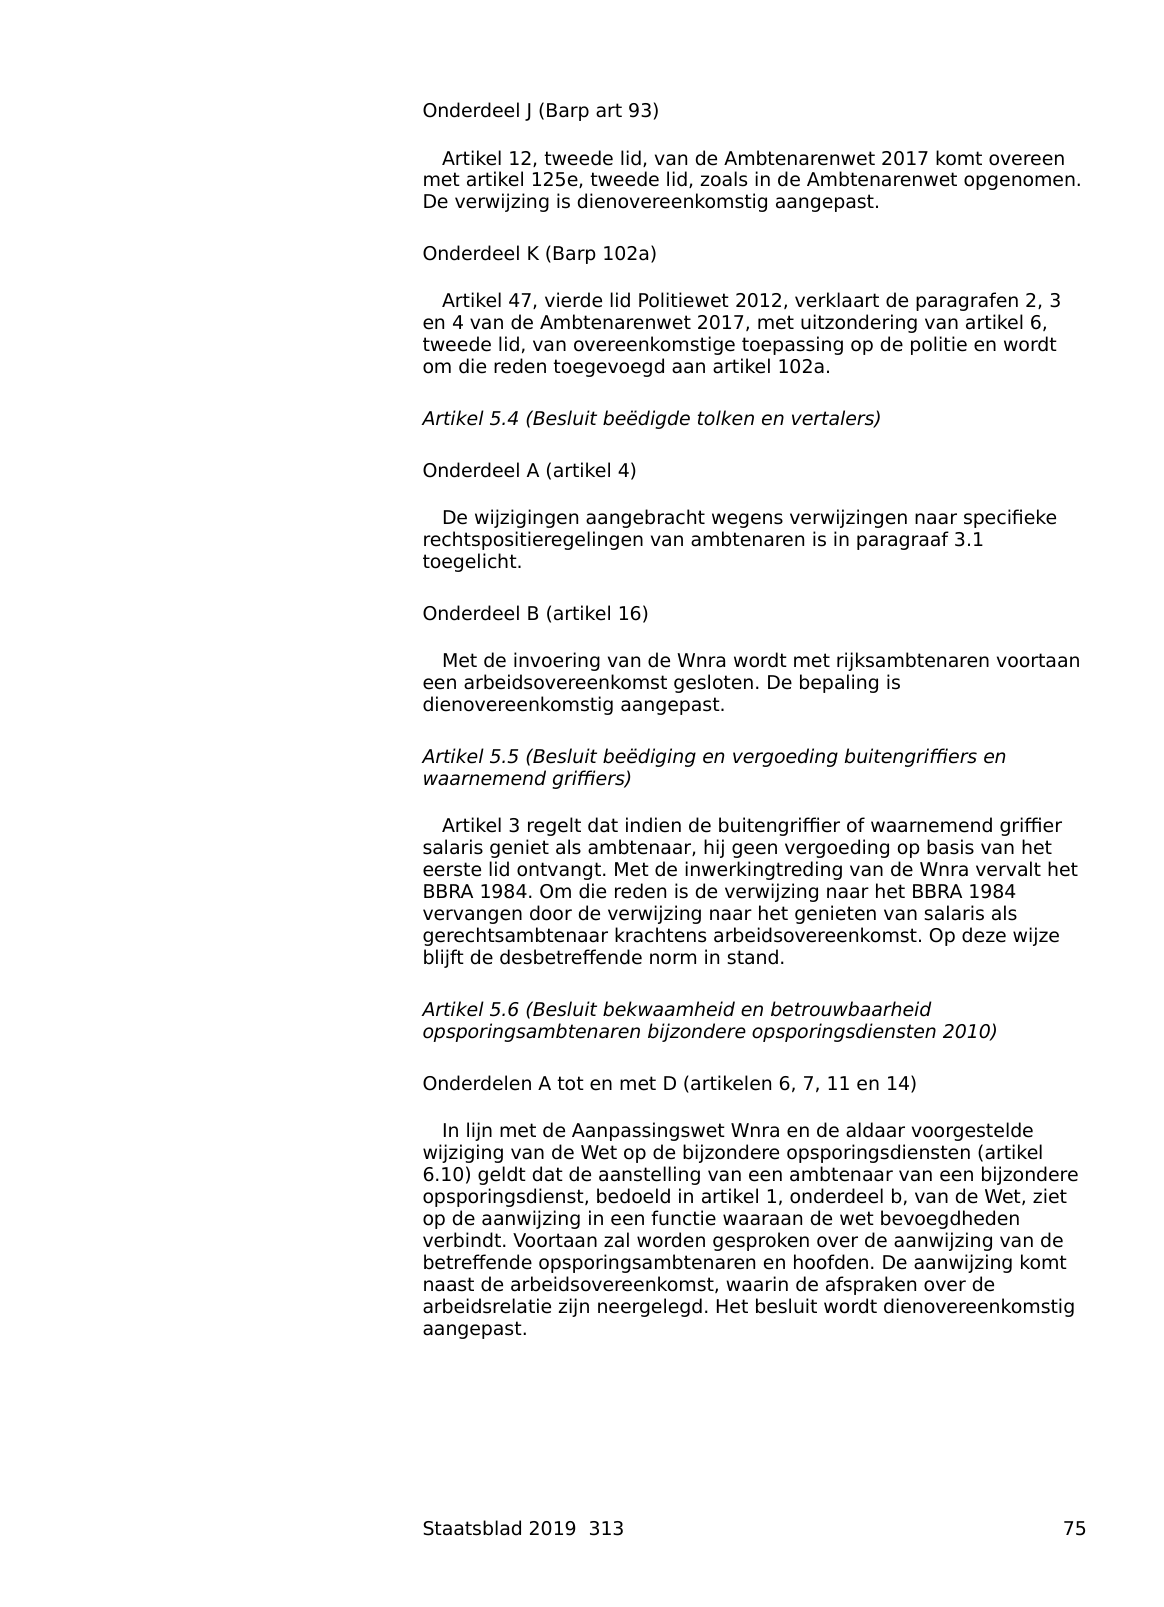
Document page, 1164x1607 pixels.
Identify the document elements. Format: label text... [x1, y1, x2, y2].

subtitle Onderdeel K (Barp 102a) [422, 243, 1087, 265]
subtitle Onderdelen A tot en met D (artikelen 6, 7, 11 en 14) [422, 1073, 1087, 1095]
subtitle Artikel 5.5 (Besluit beëdiging en vergoeding buitengriffiers en waarnemend griffiers) [422, 746, 1087, 790]
subtitle Onderdeel B (artikel 16) [422, 603, 1087, 625]
subtitle Onderdeel J (Barp art 93) [422, 100, 1087, 122]
subtitle Artikel 5.4 (Besluit beëdigde tolken en vertalers) [422, 408, 1087, 430]
text In lijn met de Aanpassingswet Wnra en de aldaar voorgestelde wijziging van de Wet op de bijzondere opsporingsdiensten (artikel 6.10) geldt dat de aanstelling van een ambtenaar van een bijzondere opsporingsdienst, bedoeld in artikel 1, onderdeel b, van de Wet, ziet op de aanwijzing in een functie waaraan de wet bevoegdheden verbindt. Voortaan zal worden gesproken over de aanwijzing van de betreffende opsporingsambtenaren en hoofden. De aanwijzing komt naast de arbeidsovereenkomst, waarin de afspraken over de arbeidsrelatie zijn neergelegd. Het besluit wordt dienovereenkomstig aangepast. [422, 1120, 1087, 1339]
text De wijzigingen aangebracht wegens verwijzingen naar specifieke rechtspositieregelingen van ambtenaren is in paragraaf 3.1 toegelicht. [422, 507, 1087, 573]
text Artikel 3 regelt dat indien de buitengriffier of waarnemend griffier salaris geniet als ambtenaar, hij geen vergoeding op basis van het eerste lid ontvangt. Met de inwerkingtreding van de Wnra vervalt het BBRA 1984. Om die reden is de verwijzing naar het BBRA 1984 vervangen door de verwijzing naar het genieten van salaris als gerechtsambtenaar krachtens arbeidsovereenkomst. Op deze wijze blijft de desbetreffende norm in stand. [422, 815, 1087, 969]
text Met de invoering van de Wnra wordt met rijksambtenaren voortaan een arbeidsovereenkomst gesloten. De bepaling is dienovereenkomstig aangepast. [422, 650, 1087, 716]
subtitle Onderdeel A (artikel 4) [422, 460, 1087, 482]
text Artikel 47, vierde lid Politiewet 2012, verklaart de paragrafen 2, 3 en 4 van de Ambtenarenwet 2017, met uitzondering van artikel 6, tweede lid, van overeenkomstige toepassing op de politie en wordt om die reden toegevoegd aan artikel 102a. [422, 290, 1087, 378]
text Artikel 12, tweede lid, van de Ambtenarenwet 2017 komt overeen met artikel 125e, tweede lid, zoals in de Ambtenarenwet opgenomen. De verwijzing is dienovereenkomstig aangepast. [422, 147, 1087, 213]
subtitle Artikel 5.6 (Besluit bekwaamheid en betrouwbaarheid opsporingsambtenaren bijzondere opsporingsdiensten 2010) [422, 999, 1087, 1043]
